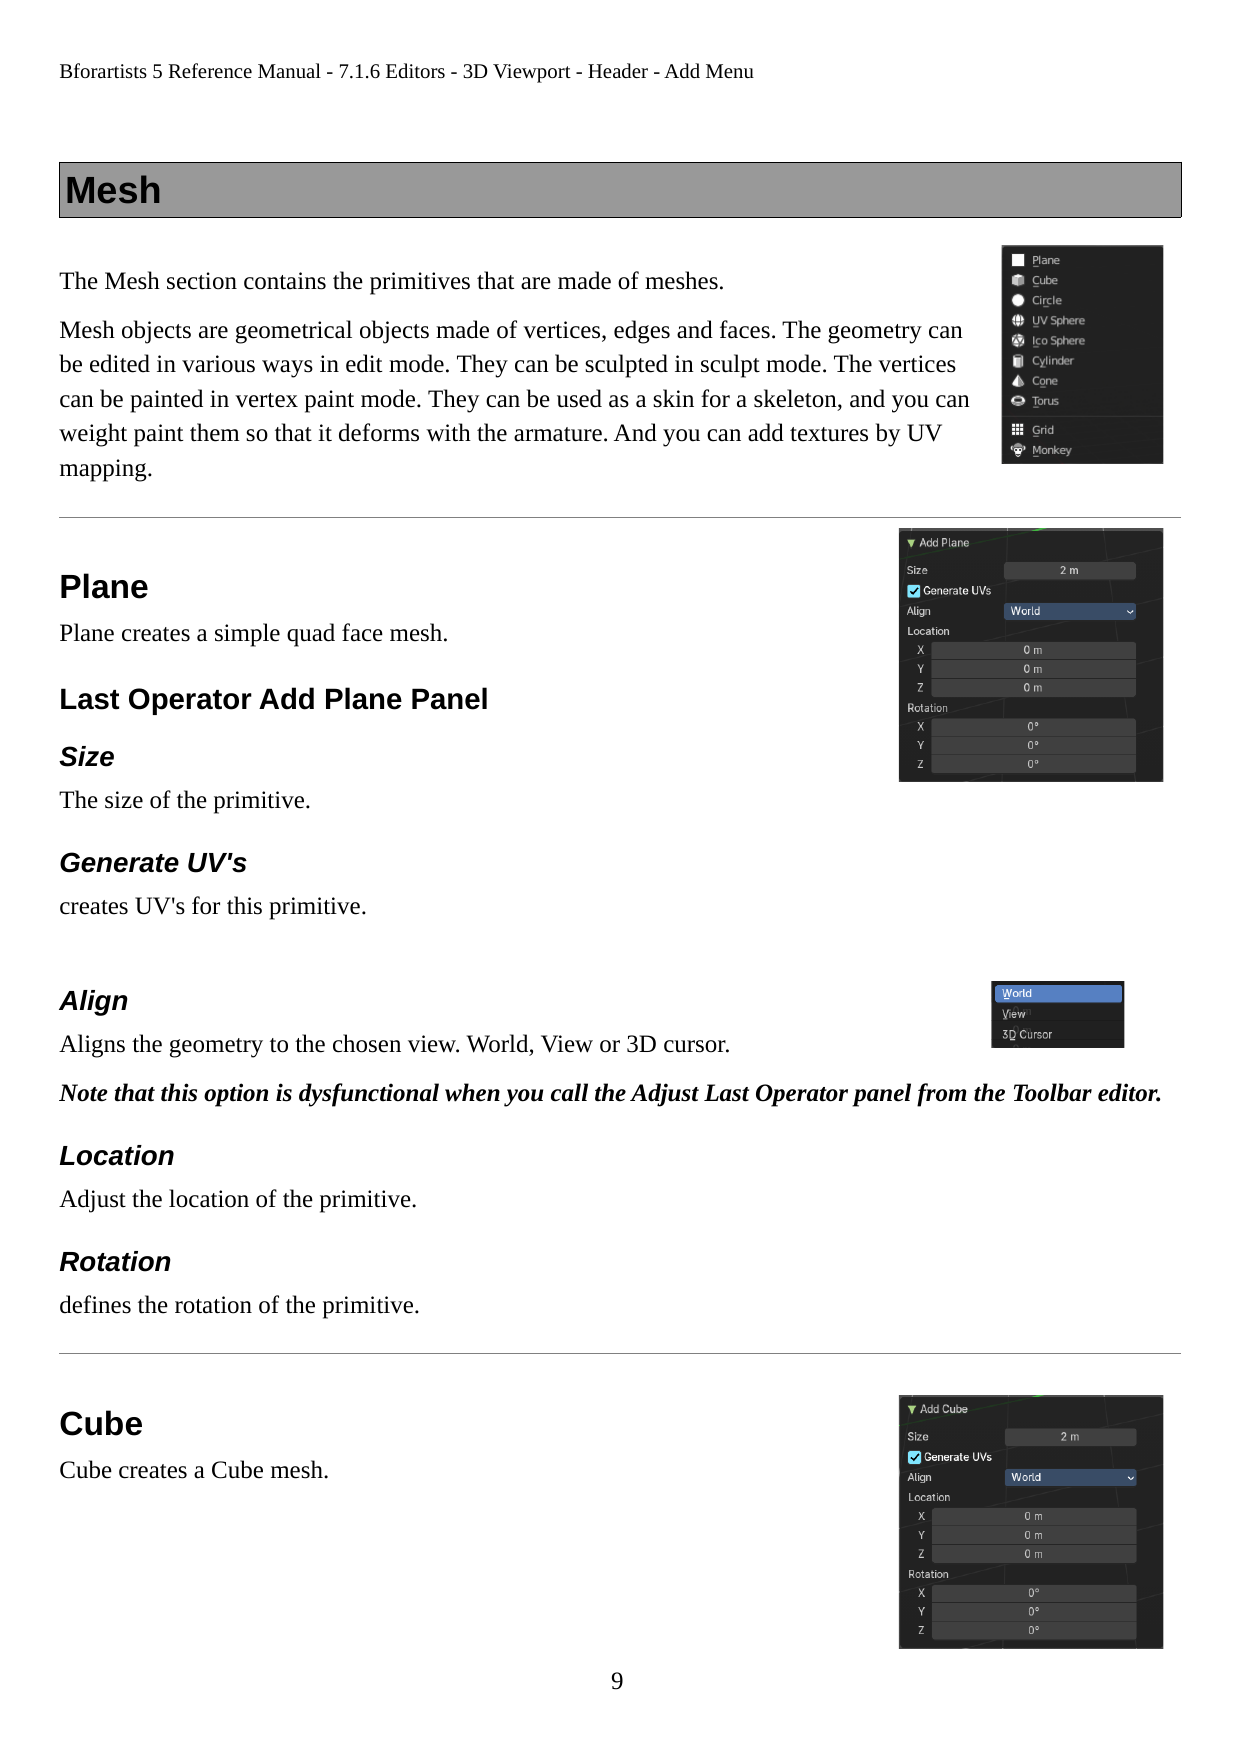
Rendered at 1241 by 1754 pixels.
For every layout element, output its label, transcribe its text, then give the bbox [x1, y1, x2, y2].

text Cube creates a Cube mesh. [59, 1455, 898, 1484]
subtitle Last Operator Add Plane Panel [59, 682, 898, 716]
subtitle Cube [59, 1404, 898, 1442]
picture [898, 528, 1164, 782]
text defines the rotation of the primitive. [59, 1290, 1181, 1318]
subtitle Plane [59, 567, 898, 606]
subtitle Align [59, 952, 1181, 1016]
picture [991, 981, 1125, 1048]
subtitle Location [59, 1139, 1181, 1171]
subtitle [1164, 567, 1181, 606]
table_header Mesh [60, 163, 1181, 217]
subtitle Rotation [59, 1245, 1181, 1277]
text Aligns the geometry to the chosen view. World, View or 3D cursor. [59, 1029, 1181, 1057]
subtitle Generate UV's [59, 847, 1181, 878]
subtitle [1164, 741, 1181, 772]
picture [898, 1395, 1164, 1649]
text Note that this option is dysfunctional when you call the Adjust Last Operator panel from the Toolbar editor. [59, 1078, 1181, 1107]
text creates UV's for this primitive. [59, 891, 1181, 920]
subtitle Size [59, 741, 898, 772]
text Mesh objects are geometrical objects made of vertices, edges and faces. The geometry can be edited in various ways in edit mode. They can be sculpted in sculpt mode. The vertices can be painted in vertex paint mode. They can be used as a skin for a skeleton, and you can weight paint them so that it deforms with the armature. And you can add textures by UV mapping. [59, 315, 1181, 482]
picture [1001, 245, 1164, 464]
text The Mesh section contains the primitives that are made of meshes. [59, 266, 1001, 295]
text Adjust the location of the primitive. [59, 1184, 1181, 1212]
text The size of the primitive. [59, 785, 1181, 814]
subtitle [1164, 1404, 1181, 1442]
text Plane creates a simple quad face mesh. [59, 618, 898, 647]
